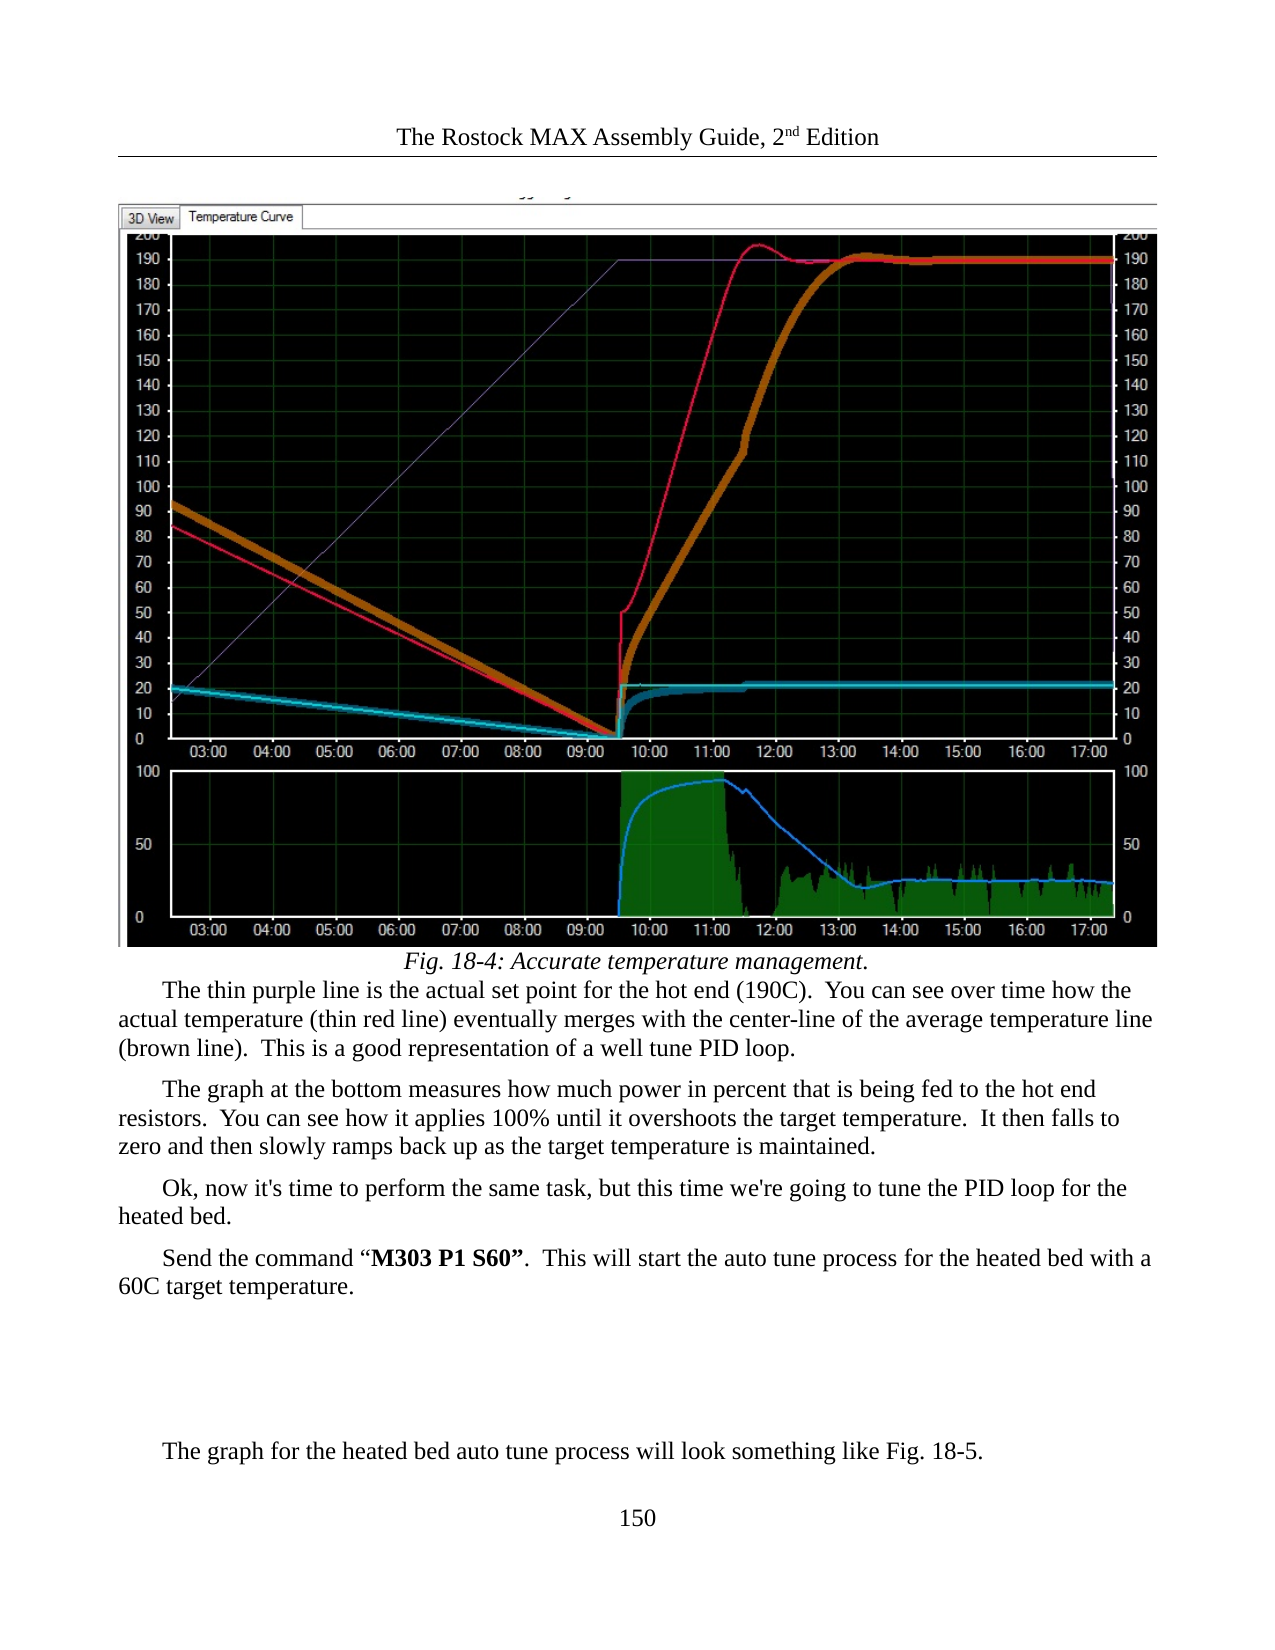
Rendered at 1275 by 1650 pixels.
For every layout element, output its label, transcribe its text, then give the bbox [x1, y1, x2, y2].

text Ok, now it's time to perform the same task, but this time we're going to tune the PID loop for the heated bed. [118, 1173, 1157, 1230]
picture [118, 197, 1158, 947]
text The graph for the heated bed auto tune process will look something like Fig. 18-5. [118, 1436, 1157, 1465]
text [118, 185, 1157, 197]
text The graph at the bottom measures how much power in percent that is being fed to the hot end resistors. You can see how it applies 100% until it overshoots the target temperature. It then falls to zero and then slowly ramps back up as the target temperature is maintained. [118, 1074, 1157, 1160]
text The thin purple line is the actual set point for the hot end (190C). You can see over time how the actual temperature (thin red line) eventually merges with the center-line of the average temperature line (brown line). This is a good representation of a well tune PID loop. [118, 975, 1157, 1061]
text Fig. 18-4: Accurate temperature management. [118, 947, 1157, 975]
text Send the command “M303 P1 S60”. This will start the auto tune process for the heated bed with a 60C target temperature. [118, 1243, 1157, 1300]
